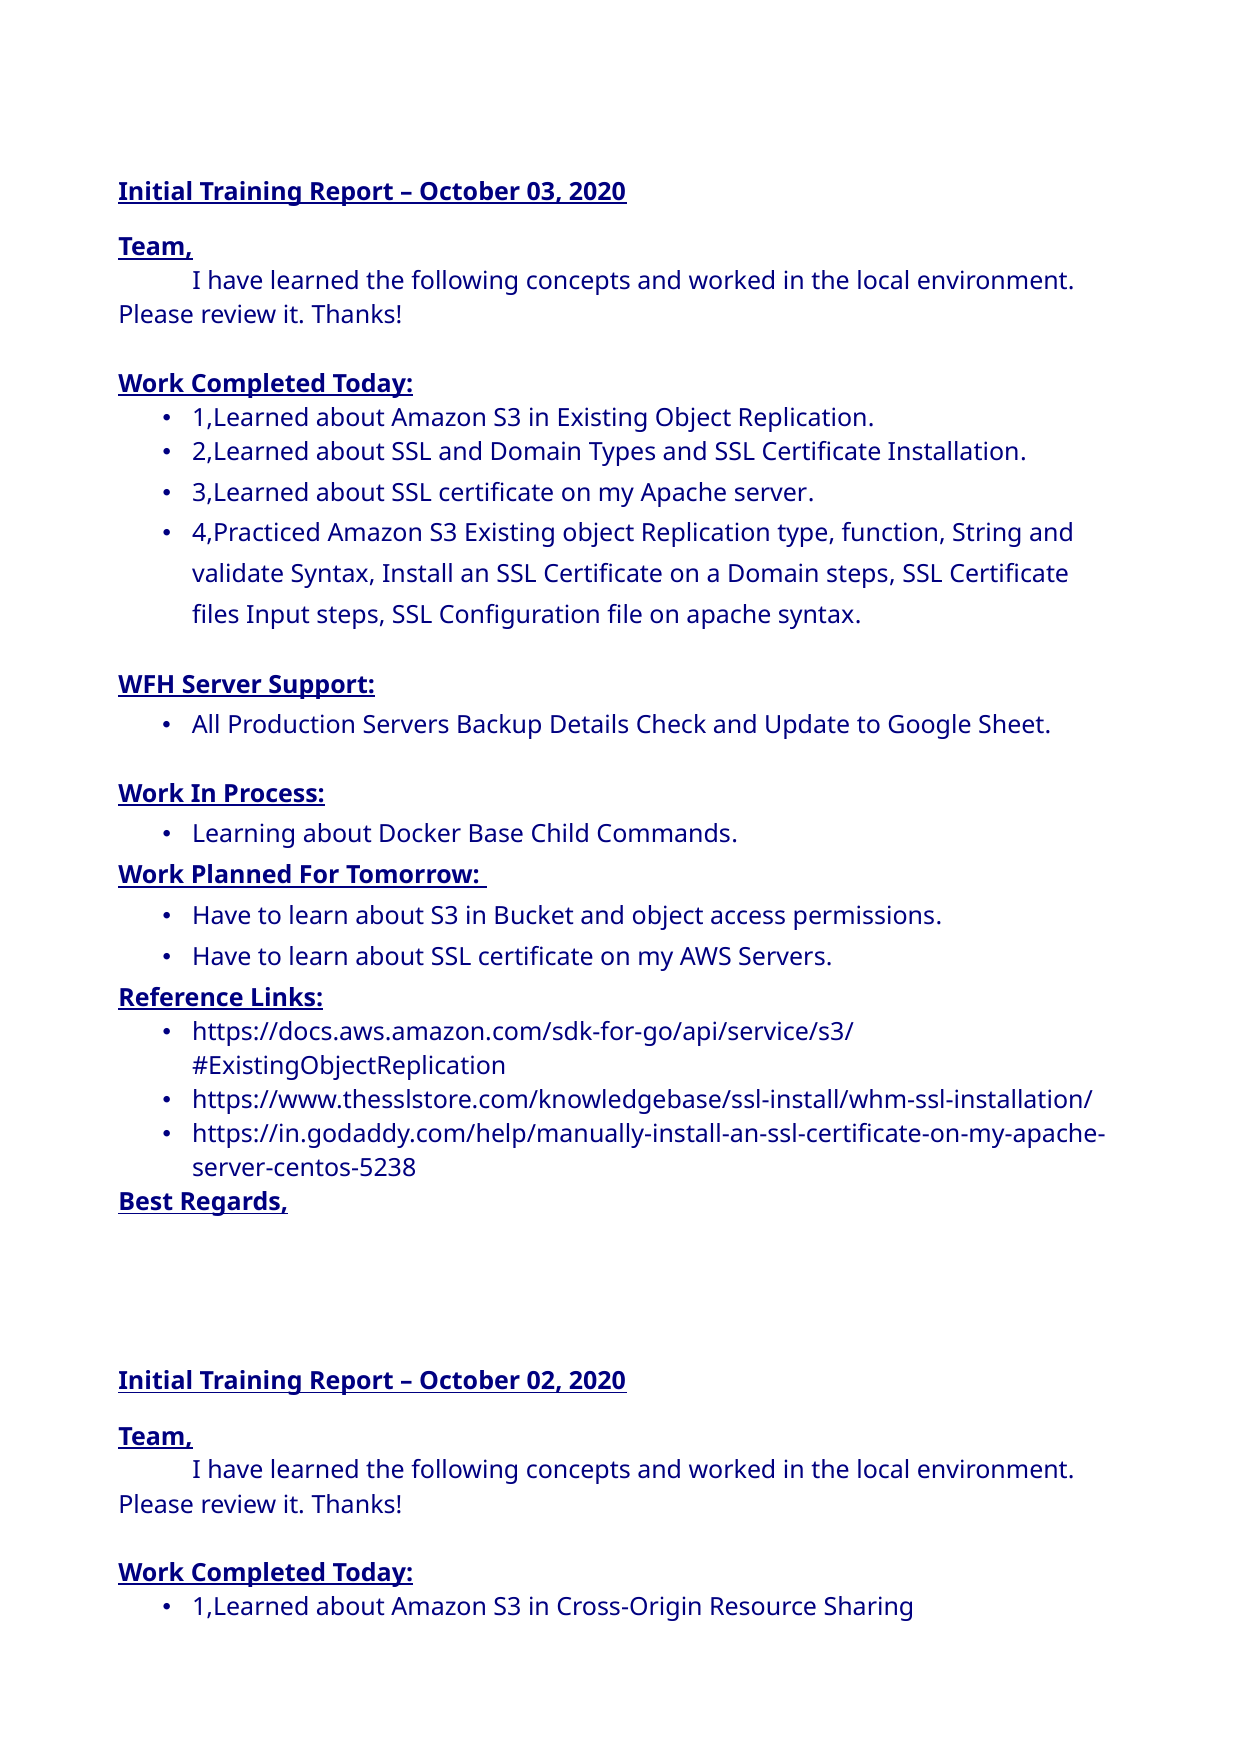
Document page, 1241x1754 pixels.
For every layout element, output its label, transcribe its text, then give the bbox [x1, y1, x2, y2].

text Work In Process: [118, 775, 1122, 809]
text Initial Training Report – October 03, 2020 [118, 173, 1122, 208]
list Have to learn about SSL certificate on my AWS Servers. [162, 938, 1122, 973]
list https://www.thesslstore.com/knowledgebase/ssl-install/whm-ssl-installation/ [162, 1082, 1122, 1116]
text Reference Links: [118, 979, 1122, 1013]
text Work Completed Today: [118, 1554, 1122, 1588]
text Work Planned For Tomorrow: [118, 857, 1122, 891]
text Team, [118, 1418, 1122, 1452]
list 1,Learned about Amazon S3 in Existing Object Replication. [162, 399, 1122, 433]
list Learning about Docker Base Child Commands. [162, 816, 1122, 850]
list https://in.godaddy.com/help/manually-install-an-ssl-certificate-on-my-apache-server-centos-5238 [162, 1116, 1122, 1184]
text Team, [118, 229, 1122, 263]
list 4,Practiced Amazon S3 Existing object Replication type, function, String and validate Syntax, Install an SSL Certificate on a Domain steps, SSL Certificate files Input steps, SSL Configuration file on apache syntax. [162, 515, 1122, 631]
text Initial Training Report – October 02, 2020 [118, 1363, 1122, 1397]
list 2,Learned about SSL and Domain Types and SSL Certificate Installation. [162, 433, 1122, 467]
list 3,Learned about SSL certificate on my Apache server. [162, 474, 1122, 508]
text Work Completed Today: [118, 365, 1122, 399]
list Have to learn about S3 in Bucket and object access permissions. [162, 898, 1122, 932]
list https://docs.aws.amazon.com/sdk-for-go/api/service/s3/#ExistingObjectReplication [162, 1013, 1122, 1082]
text WFH Server Support: [118, 666, 1122, 700]
text Best Regards, [118, 1184, 1122, 1218]
text I have learned the following concepts and worked in the local environment. Please review it. Thanks! [118, 1452, 1122, 1520]
text I have learned the following concepts and worked in the local environment. Please review it. Thanks! [118, 263, 1122, 331]
subtitle All Production Servers Backup Details Check and Update to Google Sheet. [162, 707, 1122, 741]
list 1,Learned about Amazon S3 in Cross-Origin Resource Sharing [162, 1588, 1122, 1622]
